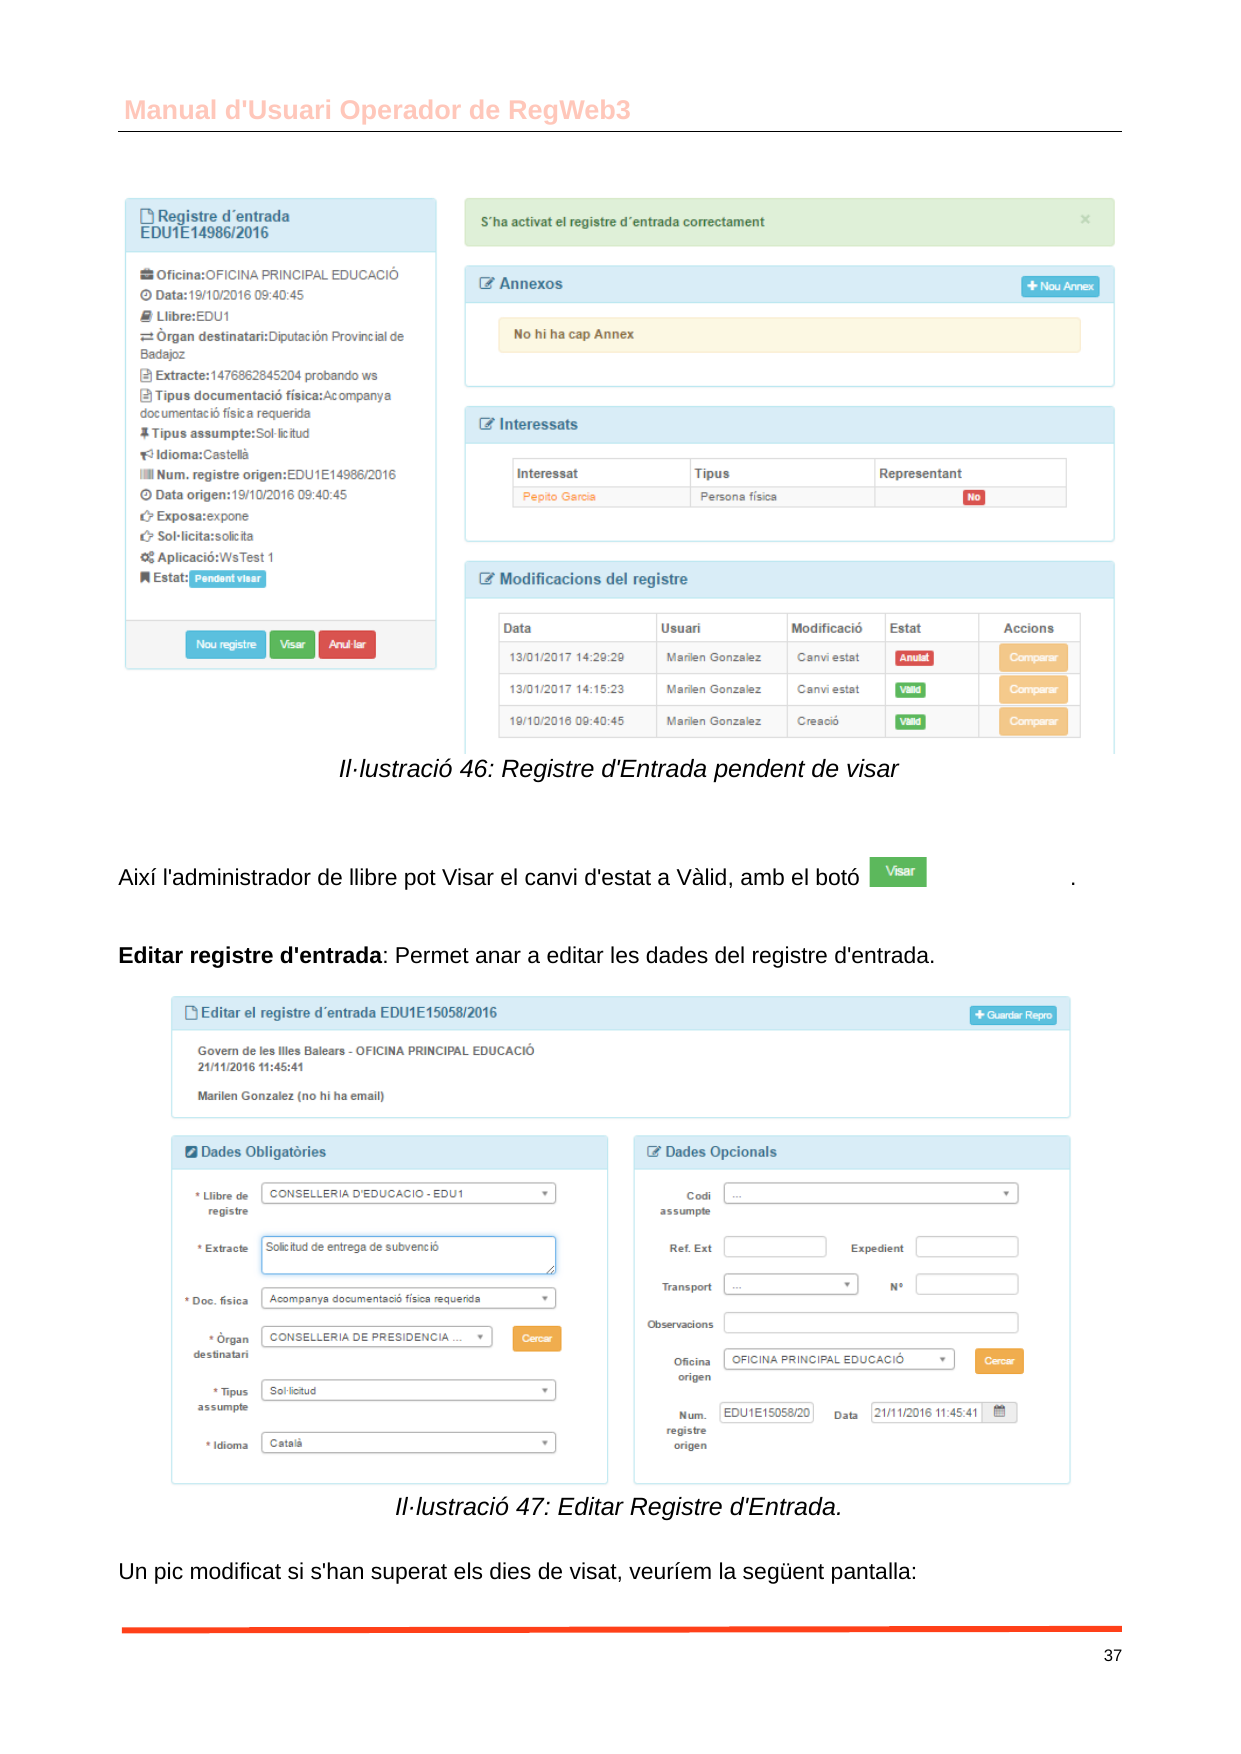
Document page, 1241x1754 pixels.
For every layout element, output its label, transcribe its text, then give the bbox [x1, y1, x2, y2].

text Així l'administrador de llibre pot Visar el canvi d'estat a Vàlid, amb el botó . [118, 864, 1122, 891]
picture [869, 857, 927, 887]
text Un pic modificat si s'han superat els dies de visat, veuríem la següent pantalla: [118, 1558, 1122, 1585]
text Editar registre d'entrada: Permet anar a editar les dades del registre d'entrada. [118, 942, 1122, 968]
text Il·lustració : Editar Registre d'Entrada. [118, 993, 1122, 1521]
text Il·lustració : Registre d'Entrada pendent de visar [118, 754, 1122, 782]
